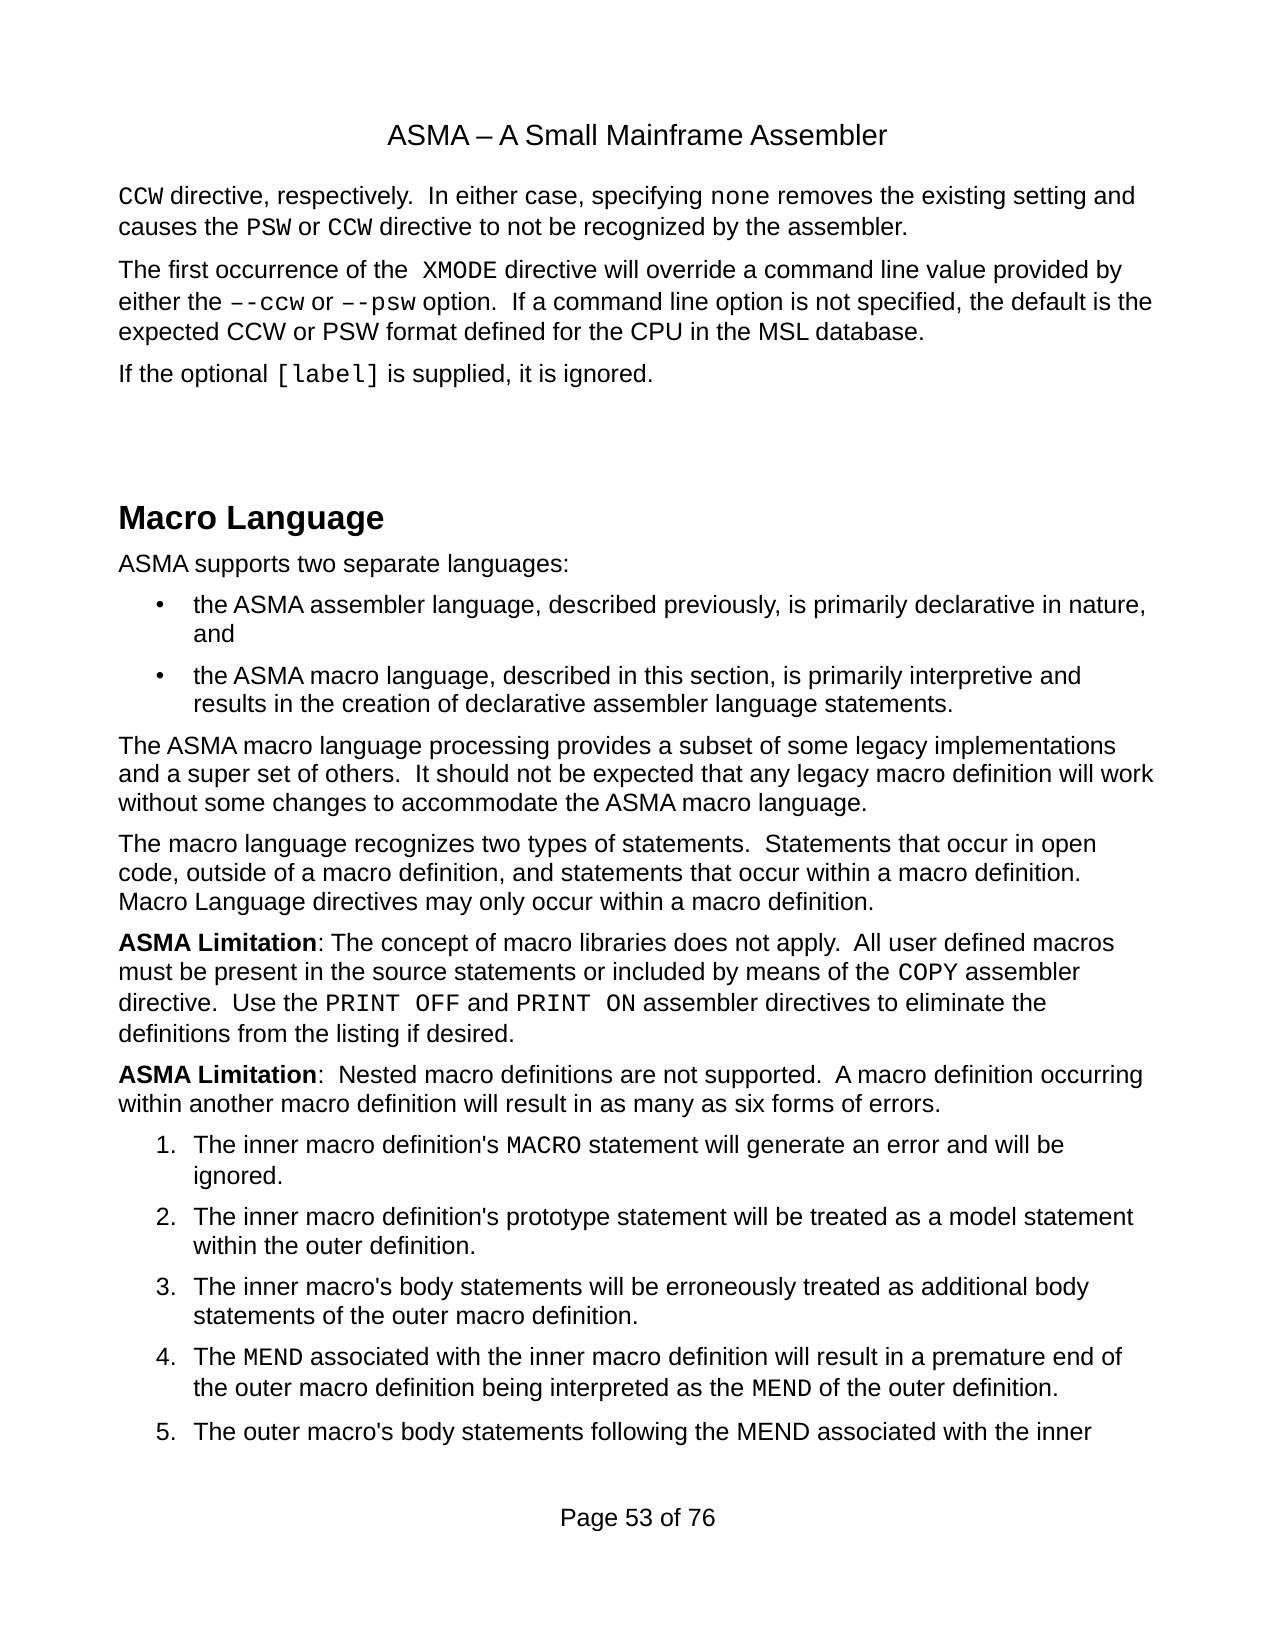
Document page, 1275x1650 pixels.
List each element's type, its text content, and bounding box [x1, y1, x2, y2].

text The ASMA macro language processing provides a subset of some legacy implementations and a super set of others. It should not be expected that any legacy macro definition will work without some changes to accommodate the ASMA macro language. [118, 731, 1157, 817]
subtitle Macro Language [118, 498, 1157, 537]
list the ASMA macro language, described in this section, is primarily interpretive and results in the creation of declarative assembler language statements. [156, 661, 1157, 718]
list The inner macro's body statements will be erroneously treated as additional body statements of the outer macro definition. [156, 1272, 1157, 1330]
text CCW directive, respectively. In either case, specifying none removes the existing setting and causes the PSW or CCW directive to not be recognized by the assembler. [118, 181, 1157, 243]
list The inner macro definition's MACRO statement will generate an error and will be ignored. [156, 1130, 1157, 1190]
text ASMA supports two separate languages: [118, 549, 1157, 578]
list The inner macro definition's prototype statement will be treated as a model statement within the outer definition. [156, 1202, 1157, 1260]
list The outer macro's body statements following the MEND associated with the inner [156, 1417, 1157, 1445]
list the ASMA assembler language, described previously, is primarily declarative in nature, and [156, 591, 1157, 648]
text ASMA Limitation: The concept of macro libraries does not apply. All user defined macros must be present in the source statements or included by means of the COPY assembler directive. Use the PRINT OFF and PRINT ON assembler directives to eliminate the definitions from the listing if desired. [118, 928, 1157, 1048]
text The macro language recognizes two types of statements. Statements that occur in open code, outside of a macro definition, and statements that occur within a macro definition. Macro Language directives may only occur within a macro definition. [118, 829, 1157, 916]
text The first occurrence of the XMODE directive will override a command line value provided by either the –-ccw or –-psw option. If a command line option is not specified, the default is the expected CCW or PSW format defined for the CPU in the MSL database. [118, 256, 1157, 346]
list The MEND associated with the inner macro definition will result in a premature end of the outer macro definition being interpreted as the MEND of the outer definition. [156, 1342, 1157, 1404]
text ASMA Limitation: Nested macro definitions are not supported. A macro definition occurring within another macro definition will result in as many as six forms of errors. [118, 1060, 1157, 1118]
text If the optional [label] is supplied, it is ignored. [118, 359, 1157, 389]
